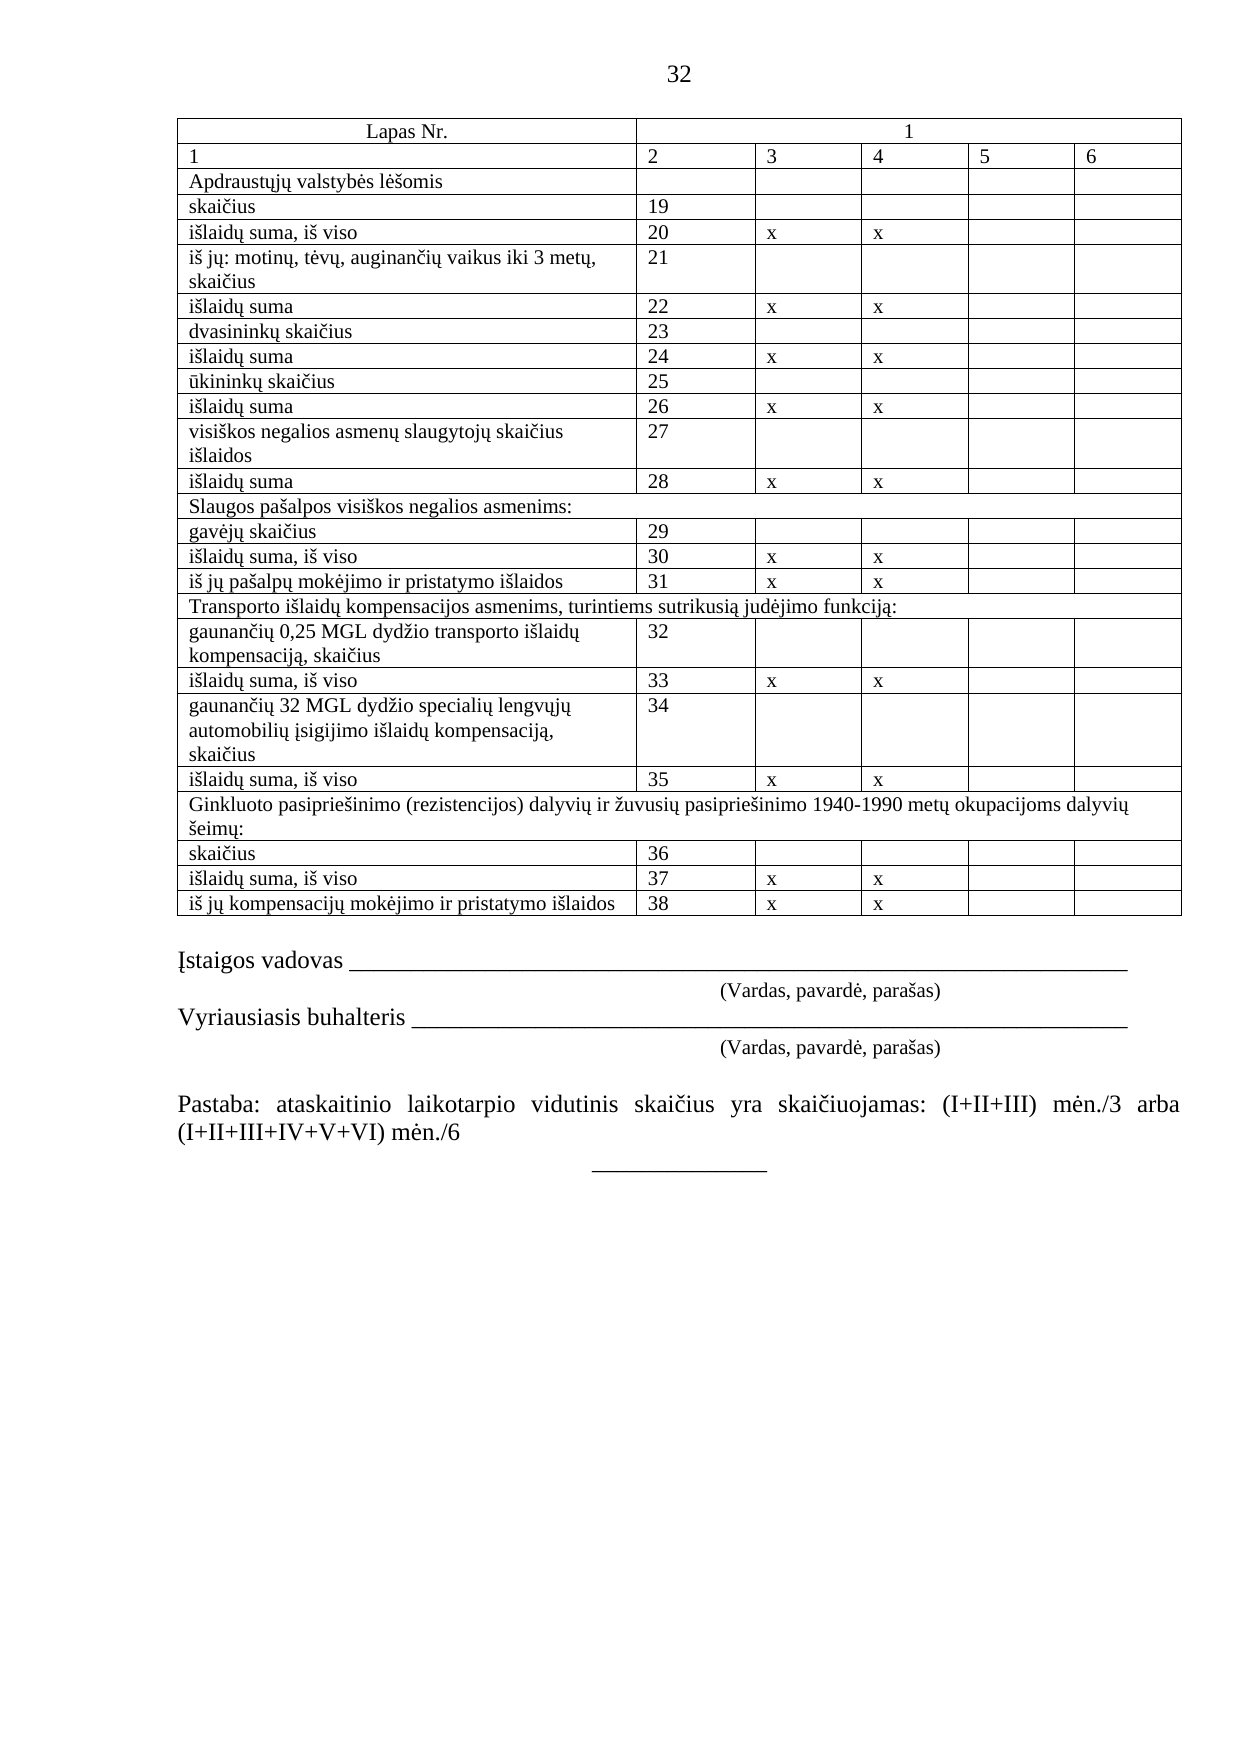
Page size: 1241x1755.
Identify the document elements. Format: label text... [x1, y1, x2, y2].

table_header Lapas Nr. [178, 119, 636, 143]
table_cell 32 [637, 619, 755, 667]
table_cell skaičius [178, 195, 636, 218]
table_cell [862, 169, 968, 193]
table_cell [1075, 319, 1181, 343]
table_cell [756, 319, 861, 343]
table_cell išlaidų suma, iš viso [178, 866, 636, 890]
table_cell [862, 841, 968, 865]
table_cell 37 [637, 866, 755, 890]
table_cell [756, 169, 861, 193]
table_cell [637, 169, 755, 193]
table_cell 31 [637, 569, 755, 593]
table_cell [1075, 694, 1181, 766]
table_cell 21 [637, 245, 755, 293]
table_cell x [862, 344, 968, 368]
table_cell [756, 245, 861, 293]
table_cell [969, 767, 1074, 791]
table_cell [969, 668, 1074, 692]
table_cell [969, 519, 1074, 543]
table_cell skaičius [178, 841, 636, 865]
table_cell [1075, 619, 1181, 667]
table_cell [1075, 369, 1181, 393]
table_cell [969, 469, 1074, 493]
table_cell [862, 694, 968, 766]
table_cell [1075, 569, 1181, 593]
table_cell [756, 619, 861, 667]
table_cell išlaidų suma [178, 294, 636, 318]
table_cell [1075, 519, 1181, 543]
table_cell 24 [637, 344, 755, 368]
table_cell išlaidų suma [178, 344, 636, 368]
table_cell 33 [637, 668, 755, 692]
table_cell [862, 519, 968, 543]
table_cell iš jų: motinų, tėvų, auginančių vaikus iki 3 metų, skaičius [178, 245, 636, 293]
table_header 1 [637, 119, 1181, 143]
text Įstaigos vadovas [177, 945, 1181, 974]
table_cell x [756, 394, 861, 418]
table_cell [969, 866, 1074, 890]
table_cell x [756, 866, 861, 890]
table_cell x [756, 569, 861, 593]
table_cell [862, 195, 968, 218]
table_cell [862, 369, 968, 393]
table_cell [1075, 668, 1181, 692]
table_cell 38 [637, 891, 755, 915]
table_cell [1075, 394, 1181, 418]
table_cell 4 [862, 144, 968, 168]
table_cell Ginkluoto pasipriešinimo (rezistencijos) dalyvių ir žuvusių pasipriešinimo 1940-1990 metų okupacijoms dalyvių šeimų: [178, 792, 1181, 840]
table_cell x [862, 891, 968, 915]
table_cell gavėjų skaičius [178, 519, 636, 543]
table_cell x [756, 767, 861, 791]
table_cell x [862, 220, 968, 244]
table_cell x [756, 668, 861, 692]
table_cell [862, 245, 968, 293]
table_cell 30 [637, 544, 755, 568]
table_cell 22 [637, 294, 755, 318]
table_cell [862, 619, 968, 667]
table_cell x [756, 891, 861, 915]
table_cell Apdraustųjų valstybės lėšomis [178, 169, 636, 193]
table_cell [969, 841, 1074, 865]
table_cell išlaidų suma, iš viso [178, 668, 636, 692]
table_cell x [756, 220, 861, 244]
table_cell [969, 220, 1074, 244]
table_cell [969, 619, 1074, 667]
table_cell [969, 344, 1074, 368]
table_cell 35 [637, 767, 755, 791]
table_cell išlaidų suma, iš viso [178, 220, 636, 244]
text (Vardas, pavardė, parašas) [177, 974, 1181, 1002]
table_cell 25 [637, 369, 755, 393]
table_cell Transporto išlaidų kompensacijos asmenims, turintiems sutrikusią judėjimo funkciją: [178, 594, 1181, 618]
table_cell [1075, 344, 1181, 368]
table_cell išlaidų suma [178, 394, 636, 418]
table_cell [969, 419, 1074, 467]
table_cell [756, 195, 861, 218]
table_cell 6 [1075, 144, 1181, 168]
table_cell [1075, 195, 1181, 218]
table_cell [862, 419, 968, 467]
table_cell 20 [637, 220, 755, 244]
table_cell x [862, 469, 968, 493]
table_cell 27 [637, 419, 755, 467]
table_cell [1075, 469, 1181, 493]
table_cell [969, 394, 1074, 418]
table_cell išlaidų suma [178, 469, 636, 493]
table_cell x [862, 767, 968, 791]
table_cell išlaidų suma, iš viso [178, 767, 636, 791]
table_cell 2 [637, 144, 755, 168]
table_cell [1075, 544, 1181, 568]
table_cell [969, 169, 1074, 193]
table_cell [969, 319, 1074, 343]
table_cell [969, 569, 1074, 593]
table_cell gaunančių 0,25 MGL dydžio transporto išlaidų kompensaciją, skaičius [178, 619, 636, 667]
table_cell gaunančių 32 MGL dydžio specialių lengvųjų automobilių įsigijimo išlaidų kompensaciją, skaičius [178, 694, 636, 766]
table_cell iš jų pašalpų mokėjimo ir pristatymo išlaidos [178, 569, 636, 593]
table_cell x [862, 866, 968, 890]
table_cell 29 [637, 519, 755, 543]
table_cell iš jų kompensacijų mokėjimo ir pristatymo išlaidos [178, 891, 636, 915]
table_cell [1075, 294, 1181, 318]
table_cell 36 [637, 841, 755, 865]
table_cell [756, 419, 861, 467]
table_cell x [756, 544, 861, 568]
table_cell x [756, 344, 861, 368]
table_cell išlaidų suma, iš viso [178, 544, 636, 568]
table_cell 5 [969, 144, 1074, 168]
table_cell [969, 294, 1074, 318]
table_cell x [862, 394, 968, 418]
table_cell x [862, 544, 968, 568]
table_cell [1075, 841, 1181, 865]
table_cell 26 [637, 394, 755, 418]
table_cell [1075, 419, 1181, 467]
table_cell [1075, 767, 1181, 791]
table_cell x [756, 469, 861, 493]
table_cell [1075, 891, 1181, 915]
table_cell x [862, 569, 968, 593]
table_cell 19 [637, 195, 755, 218]
table_cell ūkininkų skaičius [178, 369, 636, 393]
table_cell 1 [178, 144, 636, 168]
table_cell [1075, 245, 1181, 293]
table_cell 23 [637, 319, 755, 343]
table_cell [756, 519, 861, 543]
table_cell [1075, 866, 1181, 890]
text ______________ [177, 1146, 1181, 1175]
table_cell x [756, 294, 861, 318]
table_cell [969, 694, 1074, 766]
table_cell 3 [756, 144, 861, 168]
table_cell dvasininkų skaičius [178, 319, 636, 343]
table_cell [1075, 169, 1181, 193]
table_cell x [862, 294, 968, 318]
table_cell [969, 369, 1074, 393]
table_cell [756, 369, 861, 393]
table_cell [969, 195, 1074, 218]
table_cell x [862, 668, 968, 692]
table_cell [862, 319, 968, 343]
table_cell [756, 841, 861, 865]
table_cell [1075, 220, 1181, 244]
text Vyriausiasis buhalteris [177, 1002, 1181, 1031]
table_cell [969, 544, 1074, 568]
text (Vardas, pavardė, parašas) [177, 1031, 1181, 1060]
table_cell 28 [637, 469, 755, 493]
table_cell visiškos negalios asmenų slaugytojų skaičius išlaidos [178, 419, 636, 467]
text Pastaba: ataskaitinio laikotarpio vidutinis skaičius yra skaičiuojamas: (I+II+III) mėn./3 arba (I+II+III+IV+V+VI) mėn./6 [177, 1089, 1181, 1146]
table_cell [756, 694, 861, 766]
table_cell Slaugos pašalpos visiškos negalios asmenims: [178, 494, 1181, 518]
table_cell [969, 245, 1074, 293]
table_cell 34 [637, 694, 755, 766]
table_cell [969, 891, 1074, 915]
